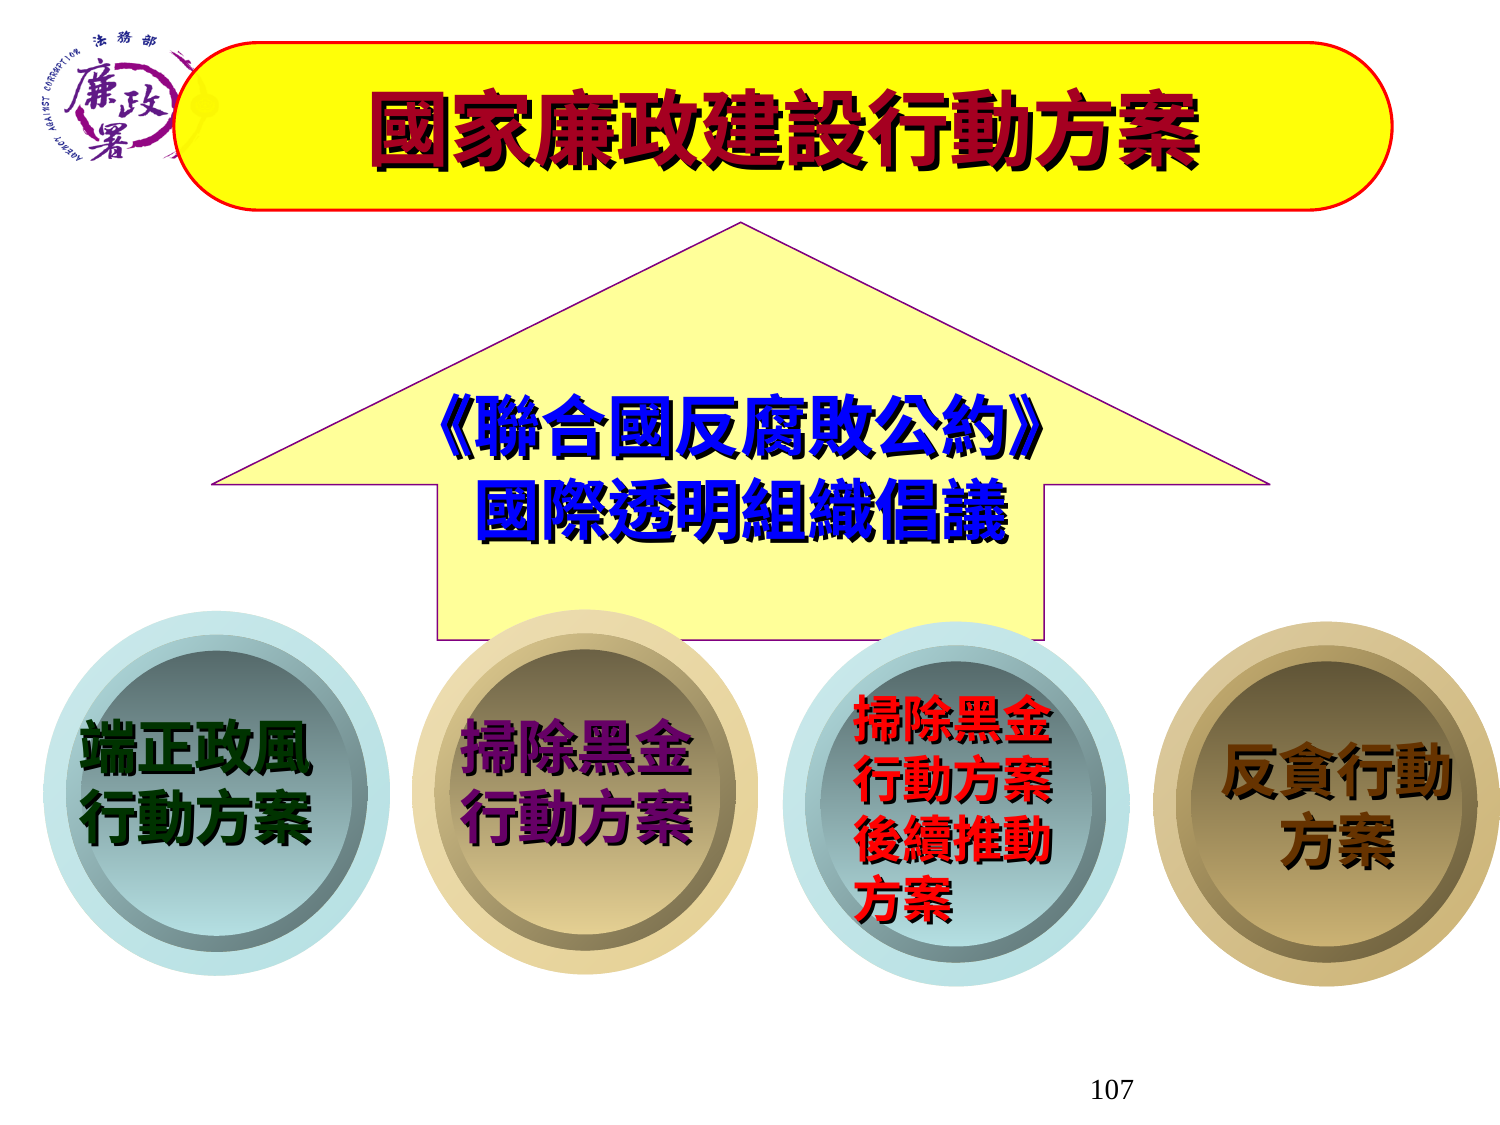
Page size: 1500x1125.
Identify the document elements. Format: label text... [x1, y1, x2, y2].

text_box 掃除黑金 行動方案 [445, 703, 708, 858]
text_box [782, 621, 1084, 987]
text_box 掃除黑金 行動方案 後續推動 方案 [837, 680, 1088, 936]
text_box [1088, 685, 1130, 923]
text_box 國家廉政建設行動方案 [173, 42, 1393, 211]
text_box [412, 609, 759, 975]
text_box 反貪行動 方案 [1205, 726, 1468, 881]
text_box [1153, 621, 1500, 987]
text_box [1074, 1037, 1388, 1113]
text_box [43, 610, 391, 976]
text_box 端正政風 行動方案 [63, 703, 326, 858]
text_box 《聯合國反腐敗公約》 國際透明組織倡議 [211, 222, 1271, 641]
